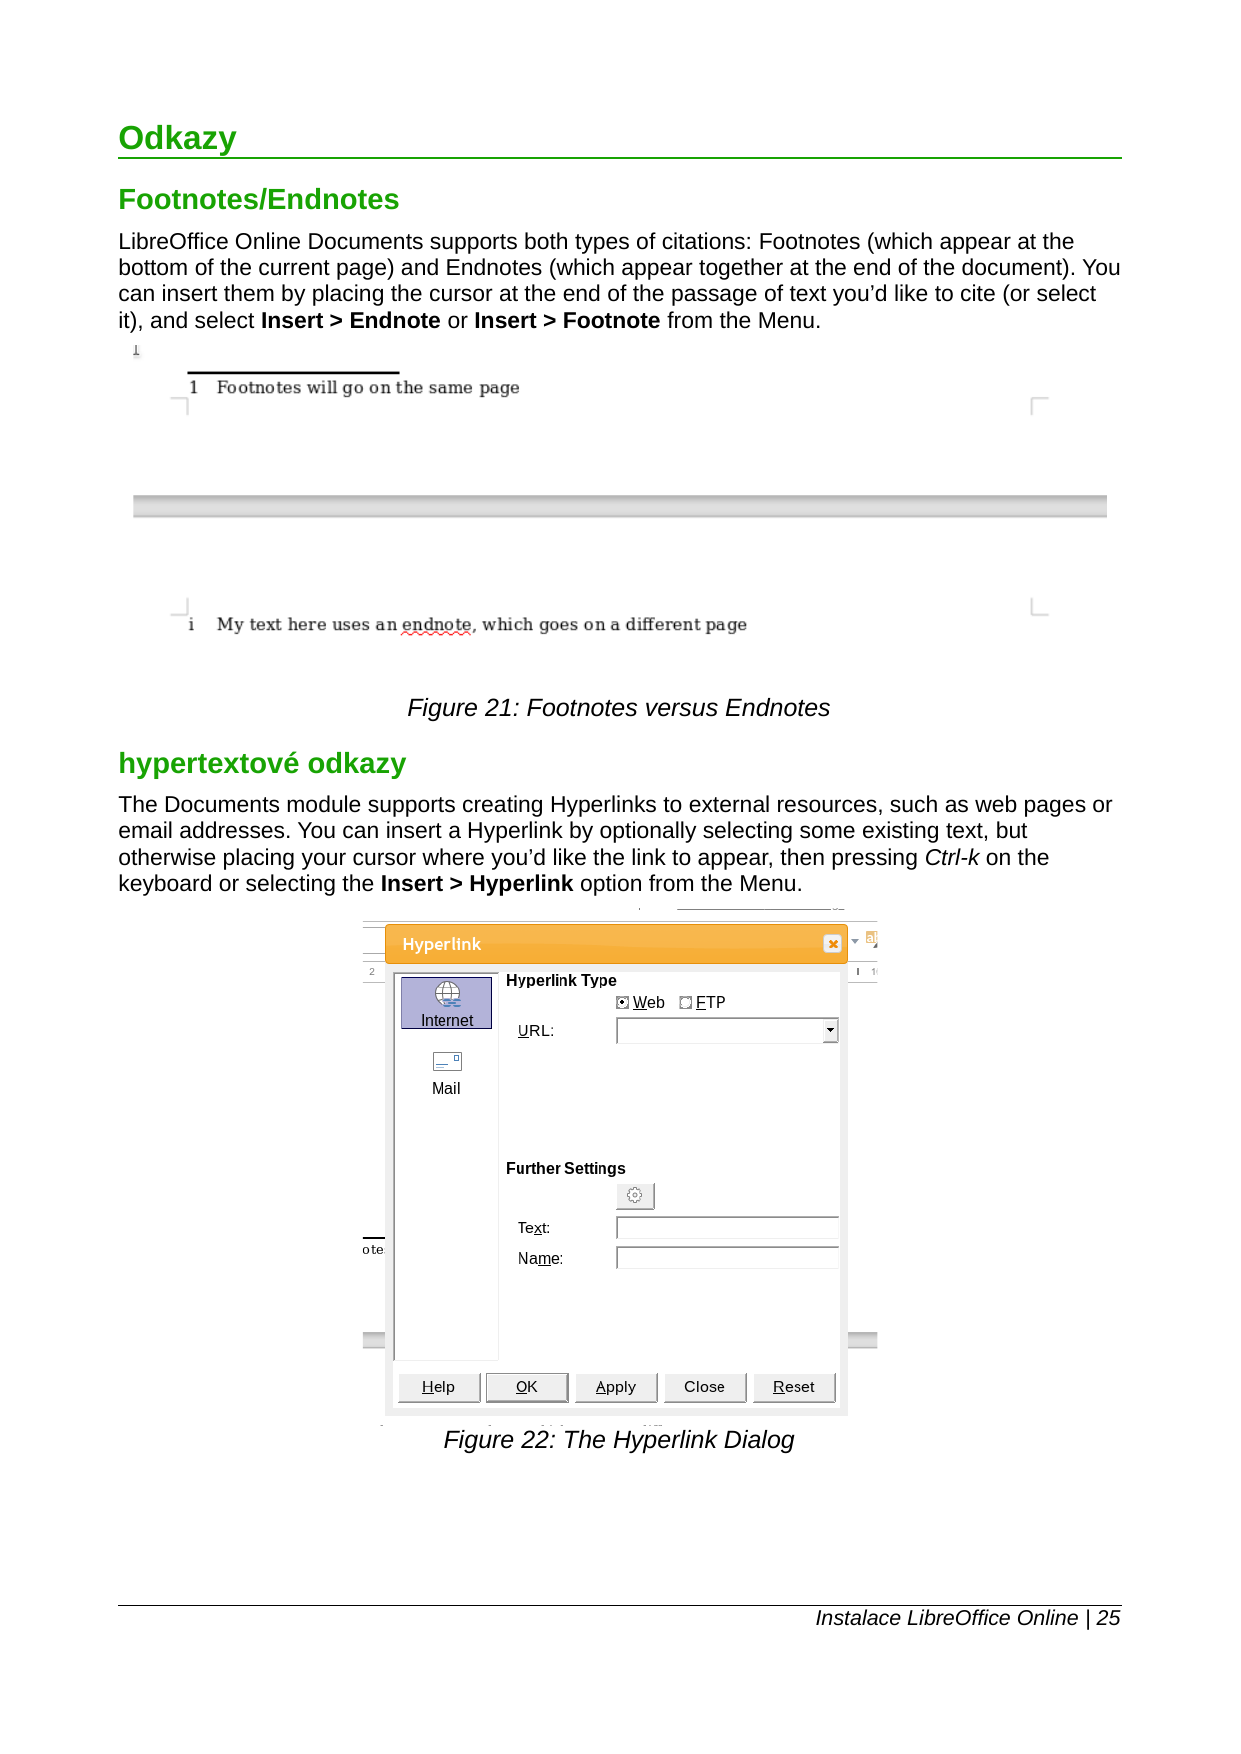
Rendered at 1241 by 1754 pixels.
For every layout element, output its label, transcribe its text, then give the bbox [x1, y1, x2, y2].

subtitle Footnotes/Endnotes [118, 182, 1122, 216]
picture [362, 908, 878, 1426]
text Figure 21: Footnotes versus Endnotes [118, 694, 1122, 722]
picture [133, 345, 1107, 694]
text LibreOffice Online Documents supports both types of citations: Footnotes (which appear at the bottom of the current page) and Endnotes (which appear together at the end of the document). You can insert them by placing the cursor at the end of the passage of text you’d like to cite (or select it), and select Insert > Endnote or Insert > Footnote from the Menu. [118, 228, 1122, 333]
text The Documents module supports creating Hyperlinks to external resources, such as web pages or email addresses. You can insert a Hyperlink by optionally selecting some existing text, but otherwise placing your cursor where you’d like the link to appear, then pressing Ctrl-k on the keyboard or selecting the Insert > Hyperlink option from the Menu. [118, 791, 1122, 896]
text Figure 22: The Hyperlink Dialog [355, 1426, 885, 1454]
subtitle hypertextové odkazy [118, 746, 1122, 779]
subtitle Odkazy [118, 118, 1122, 157]
